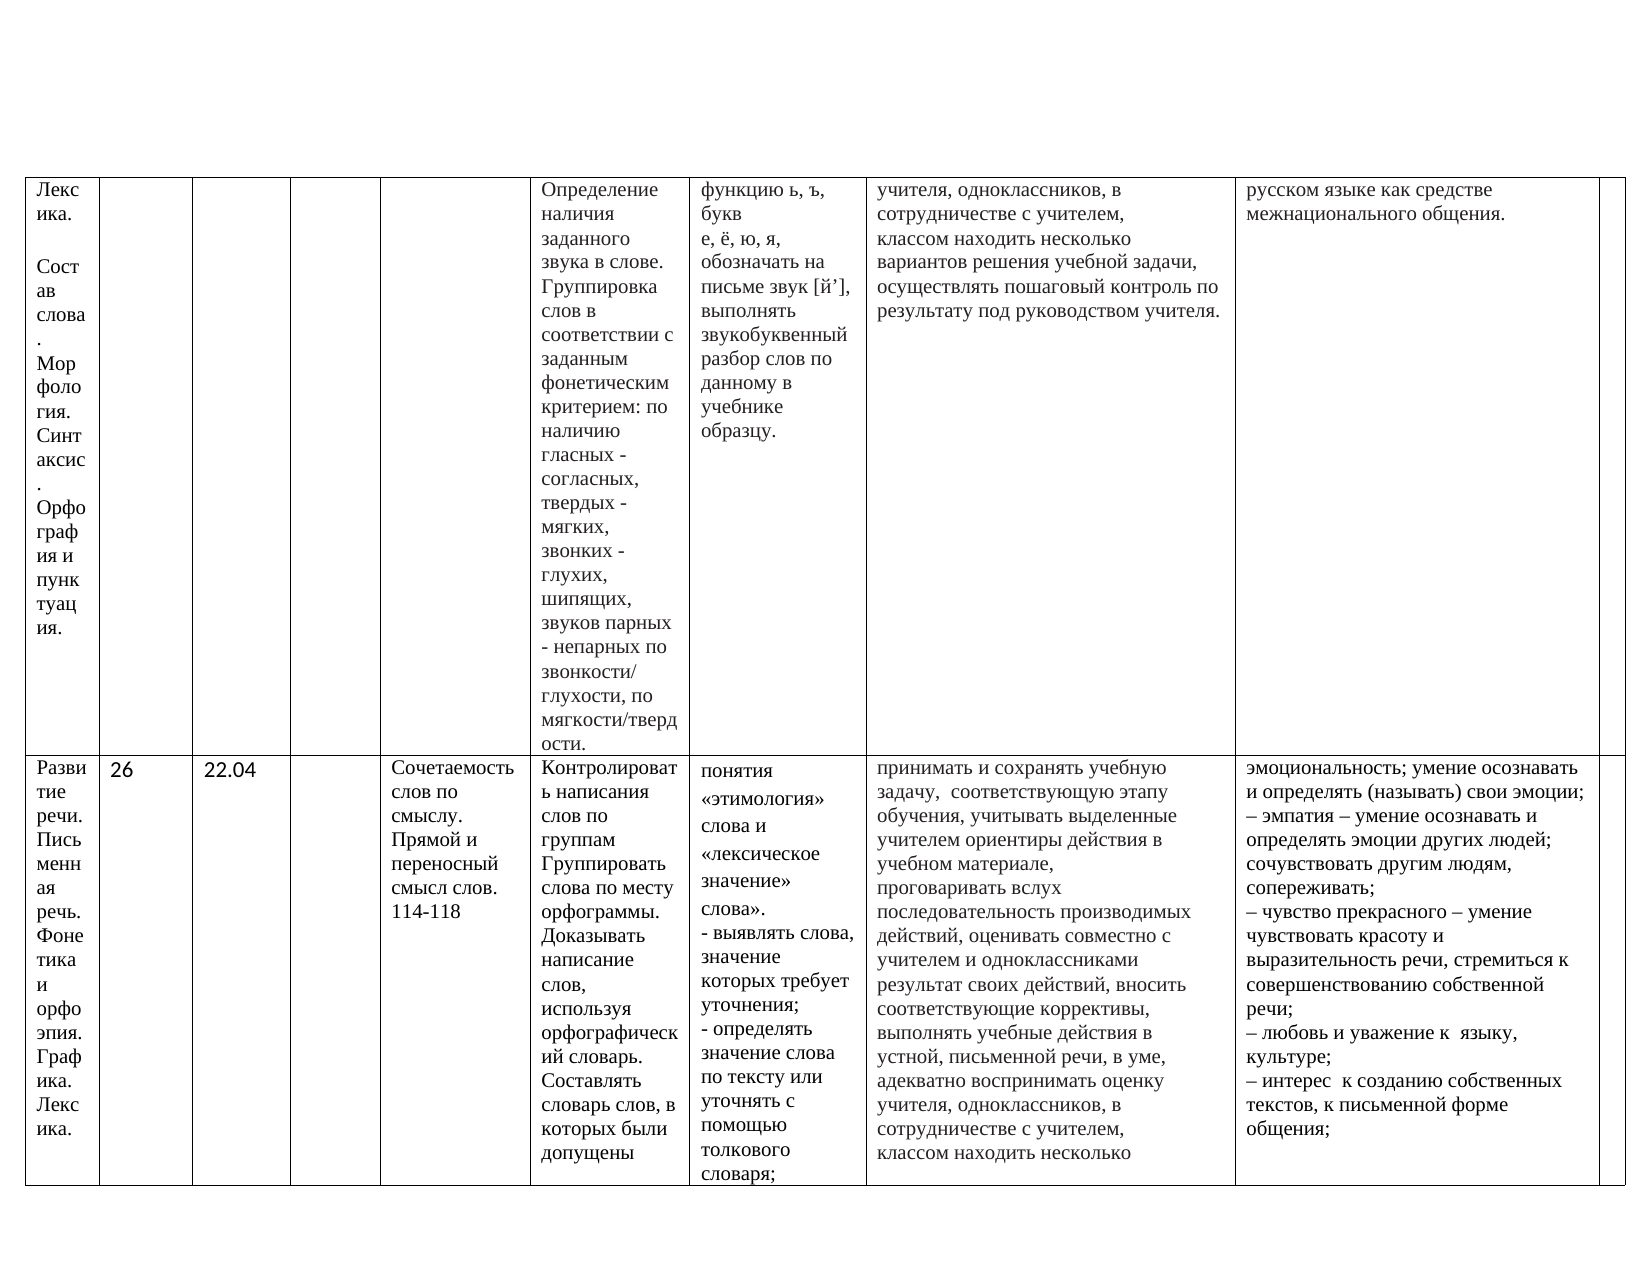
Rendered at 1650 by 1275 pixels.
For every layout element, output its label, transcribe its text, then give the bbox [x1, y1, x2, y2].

table_cell принимать и сохранять учебную задачу, соответствующую этапу обучения, учитывать выделенные учителем ориентиры действия в учебном материале, проговаривать вслух последовательность производимых действий, оценивать совместно с учителем и одноклассниками результат своих действий, вносить соответствующие коррективы, выполнять учебные действия в устной, письменной речи, в уме, адекватно воспринимать оценку учителя, одноклассников, в сотрудничестве с учителем, классом находить несколько [867, 756, 1235, 1184]
table_cell Развитие речи. Письменная речь. Фонетика и орфоэпия. Графика. Лексика. [26, 756, 99, 1184]
table_cell Контролировать написания слов по группам Группировать слова по месту орфограммы. Доказывать написание слов, используя орфографический словарь. Составлять словарь слов, в которых были допущены [531, 756, 689, 1184]
table_cell [1600, 178, 1625, 755]
table_cell Лексика. Состав слова. Морфология. Синтаксис. Орфография и пунктуация. [26, 178, 99, 755]
table_cell русском языке как средстве межнационального общения. [1236, 178, 1599, 755]
table_cell [381, 178, 530, 755]
table_cell 22.04 [193, 756, 290, 1184]
table_cell понятия «этимология» слова и «лексическое значение» слова». - выявлять слова, значение которых требует уточнения; - определять значение слова по тексту или уточнять с помощью толкового словаря; [690, 756, 866, 1184]
table_cell Определение наличия заданного звука в слове. Группировка слов в соответствии с заданным фонетическим критерием: по наличию гласных - согласных, твердых - мягких, звонких - глухих, шипящих, звуков парных - непарных по звонкости/ глухости, по мягкости/твердости. [531, 178, 689, 755]
table_cell [1600, 756, 1625, 1184]
table_cell [193, 178, 290, 755]
table_cell Сочетаемость слов по смыслу. Прямой и переносный смысл слов. 114-118 [381, 756, 530, 1184]
table_cell учителя, одноклассников, в сотрудничестве с учителем, классом находить несколько вариантов решения учебной задачи, осуществлять пошаговый контроль по результату под руководством учителя. [867, 178, 1235, 755]
table_cell функцию ь, ъ, букв е, ё, ю, я, обозначать на письме звук [й’], выполнять звукобуквенный разбор слов по данному в учебнике образцу. [690, 178, 866, 755]
table_cell [291, 178, 380, 755]
table_cell эмоциональность; умение осознавать и определять (называть) свои эмоции; – эмпатия – умение осознавать и определять эмоции других людей; сочувствовать другим людям, сопереживать; – чувство прекрасного – умение чувствовать красоту и выразительность речи, стремиться к совершенствованию собственной речи; – любовь и уважение к языку, культуре; – интерес к созданию собственных текстов, к письменной форме общения; [1236, 756, 1599, 1184]
table_cell [291, 756, 380, 1184]
table_cell 26 [100, 756, 192, 1184]
table_cell [100, 178, 192, 755]
